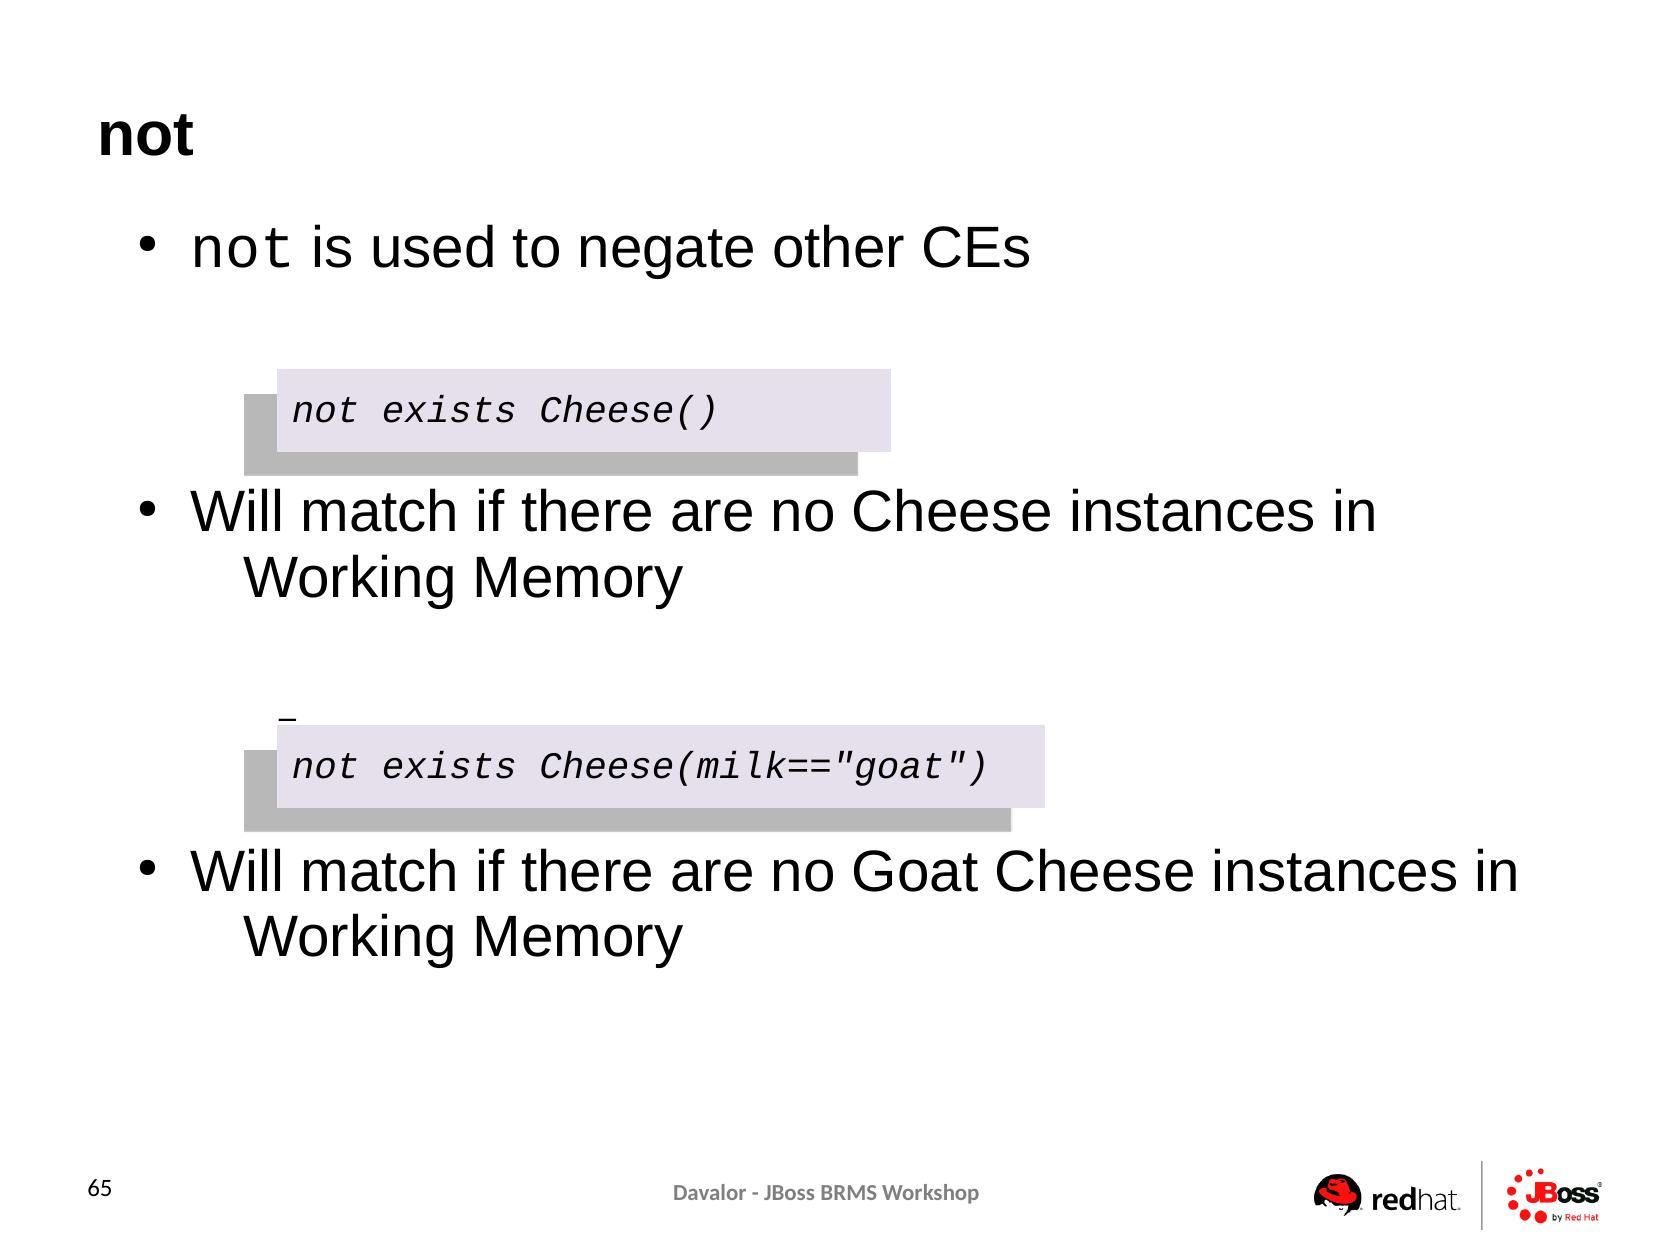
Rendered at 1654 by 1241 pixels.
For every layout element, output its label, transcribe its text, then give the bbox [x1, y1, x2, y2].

title not [82, 95, 1571, 226]
text_box not exists Cheese() [277, 369, 891, 452]
text_box not exists Cheese(milk=="goat") [277, 725, 1045, 808]
list not is used to negate other CEs Will match if there are no Cheese instances in Working Memory Will match if there are no Goat Cheese instances in Working Memory [86, 207, 1576, 1108]
picture [1314, 1161, 1602, 1230]
